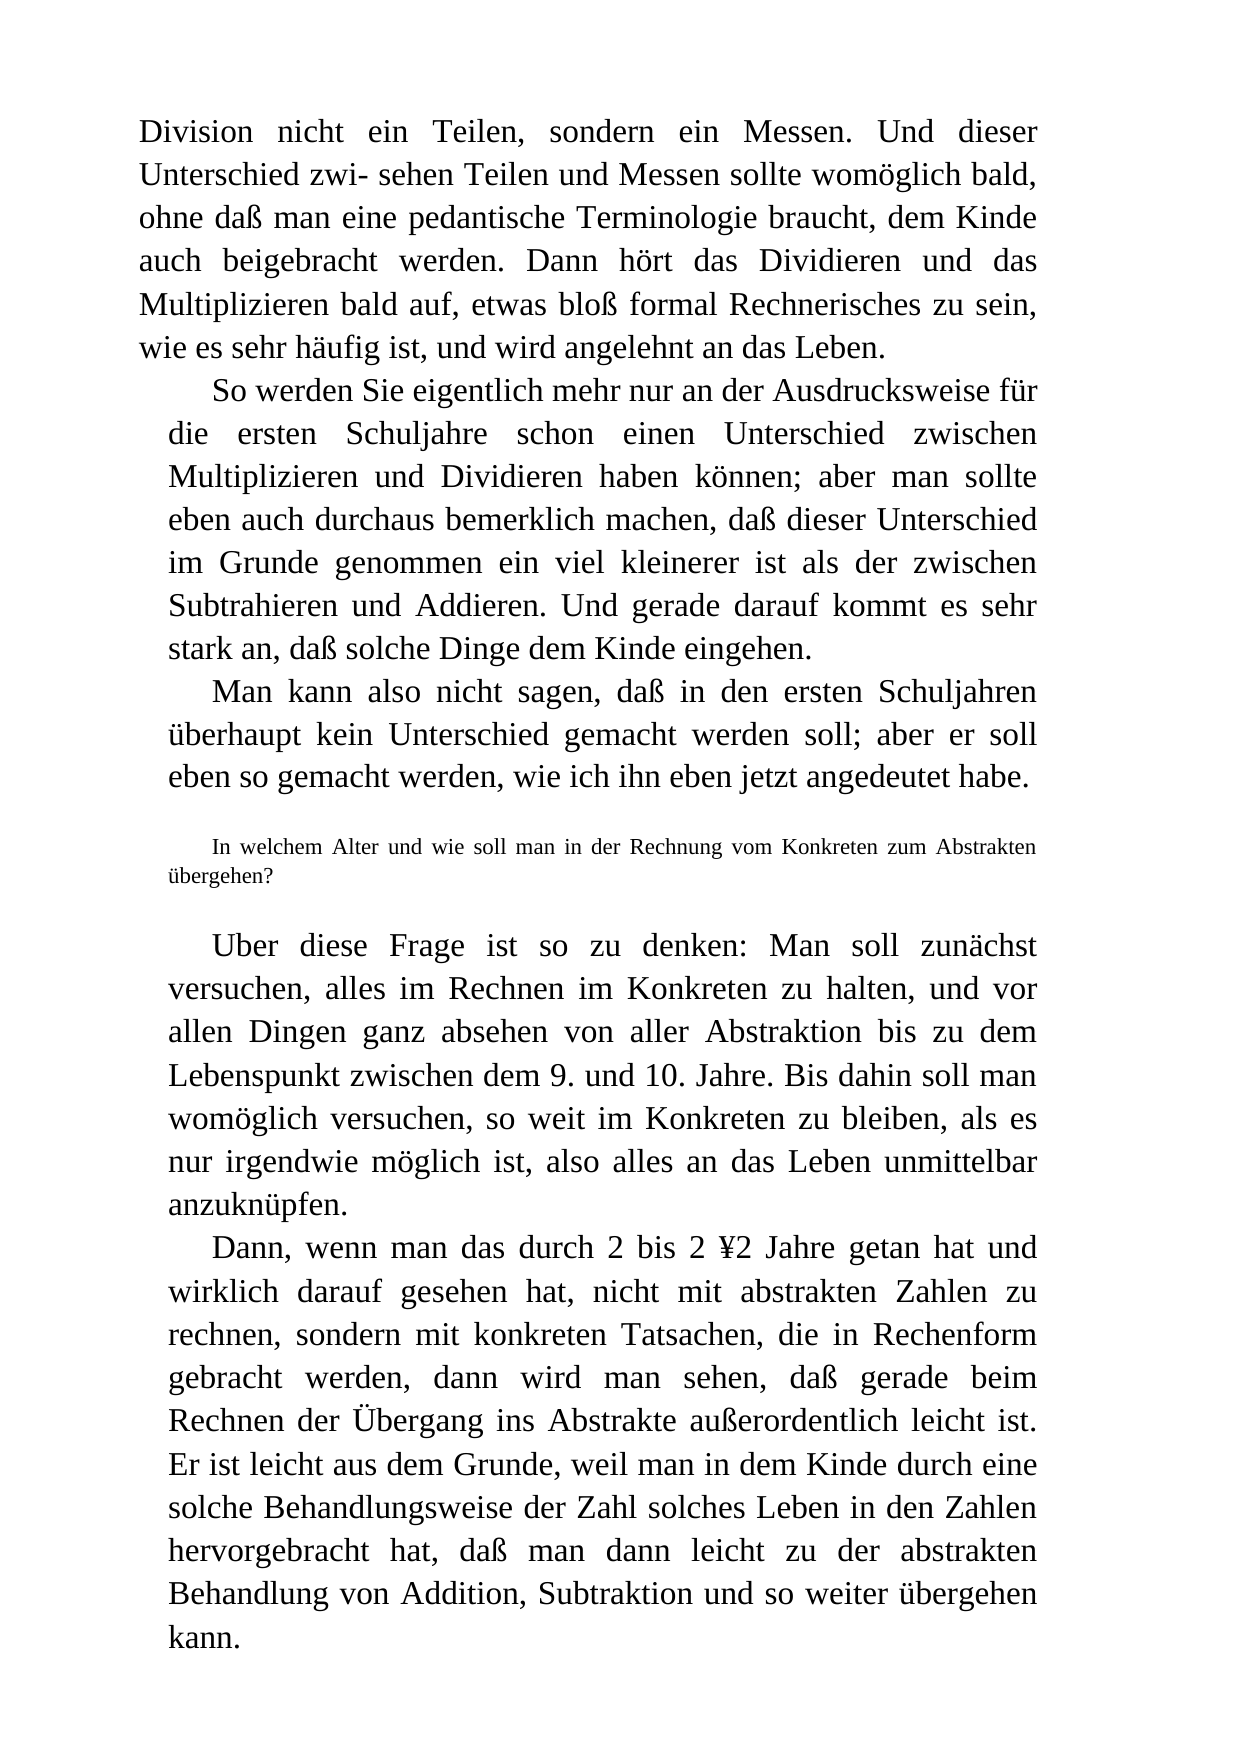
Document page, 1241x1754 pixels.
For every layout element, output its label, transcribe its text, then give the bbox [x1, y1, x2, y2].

text So werden Sie eigentlich mehr nur an der Ausdrucksweise für die ersten Schuljahre schon einen Unterschied zwischen Multiplizieren und Dividieren haben können; aber man sollte eben auch durchaus bemerklich machen, daß dieser Unterschied im Grunde genommen ein viel kleinerer ist als der zwischen Subtrahieren und Addieren. Und gerade darauf kommt es sehr stark an, daß solche Dinge dem Kinde eingehen. [168, 370, 1038, 666]
text In welchem Alter und wie soll man in der Rechnung vom Konkreten zum Abstrakten übergehen? [168, 833, 1038, 889]
text Man kann also nicht sagen, daß in den ersten Schuljahren überhaupt kein Unterschied gemacht werden soll; aber er soll eben so gemacht werden, wie ich ihn eben jetzt angedeutet habe. [168, 671, 1038, 795]
text Dann, wenn man das durch 2 bis 2 ¥2 Jahre getan hat und wirklich darauf gesehen hat, nicht mit abstrakten Zahlen zu rechnen, sondern mit konkreten Tatsachen, die in Rechenform gebracht werden, dann wird man sehen, daß gerade beim Rechnen der Übergang ins Abstrakte außerordentlich leicht ist. Er ist leicht aus dem Grunde, weil man in dem Kinde durch eine solche Behandlungsweise der Zahl solches Leben in den Zahlen hervorgebracht hat, daß man dann leicht zu der abstrakten Behandlung von Addition, Subtraktion und so weiter übergehen kann. [168, 1228, 1038, 1655]
text Division nicht ein Teilen, sondern ein Messen. Und dieser Unterschied zwi- sehen Teilen und Messen sollte womöglich bald, ohne daß man eine pedantische Terminologie braucht, dem Kinde auch beigebracht werden. Dann hört das Dividieren und das Multiplizieren bald auf, etwas bloß formal Rechnerisches zu sein, wie es sehr häufig ist, und wird angelehnt an das Leben. [139, 111, 1038, 366]
text Uber diese Frage ist so zu denken: Man soll zunächst versuchen, alles im Rechnen im Konkreten zu halten, und vor allen Dingen ganz absehen von aller Abstraktion bis zu dem Lebenspunkt zwischen dem 9. und 10. Jahre. Bis dahin soll man womöglich versuchen, so weit im Konkreten zu bleiben, als es nur irgendwie möglich ist, also alles an das Leben unmittelbar anzuknüpfen. [168, 925, 1038, 1223]
